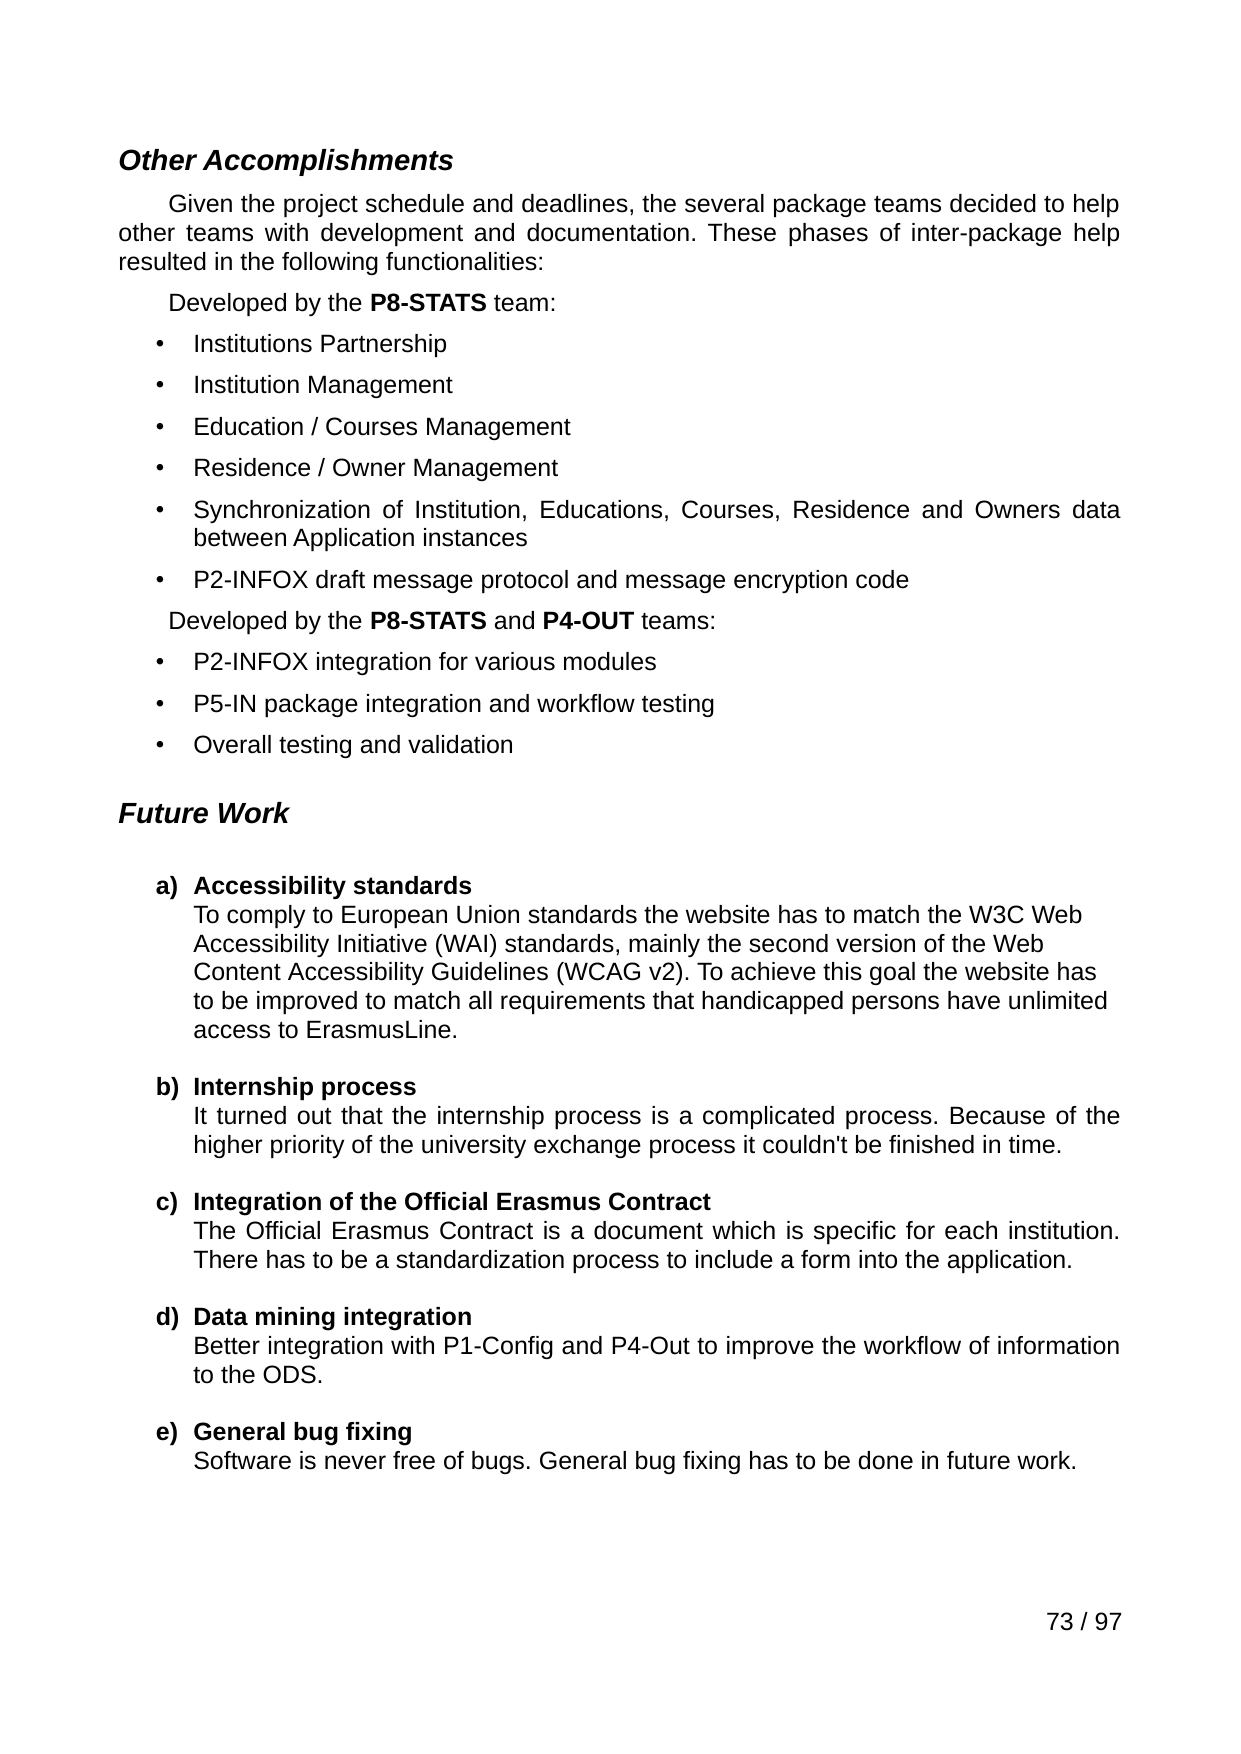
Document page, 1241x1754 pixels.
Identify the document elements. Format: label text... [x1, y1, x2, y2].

list The Official Erasmus Contract is a document which is specific for each institution. There has to be a standardization process to include a form into the application. [156, 1216, 1122, 1274]
list P5-IN package integration and workflow testing [156, 689, 1122, 717]
list Software is never free of bugs. General bug fixing has to be done in future work. [156, 1446, 1122, 1475]
text Given the project schedule and deadlines, the several package teams decided to help other teams with development and documentation. These phases of inter-package help resulted in the following functionalities: [118, 189, 1122, 275]
list Accessibility standards [156, 871, 1122, 900]
list Data mining integration [156, 1302, 1122, 1331]
list General bug fixing [156, 1417, 1122, 1446]
list Internship process [156, 1072, 1122, 1101]
list To comply to European Union standards the website has to match the W3C Web Accessibility Initiative (WAI) standards, mainly the second version of the Web Content Accessibility Guidelines (WCAG v2). To achieve this goal the website has to be improved to match all requirements that handicapped persons have unlimited access to ErasmusLine. [156, 900, 1122, 1044]
list Institutions Partnership [156, 329, 1122, 358]
list Integration of the Official Erasmus Contract [156, 1187, 1122, 1216]
list P2-INFOX draft message protocol and message encryption code [156, 565, 1122, 593]
list Residence / Owner Management [156, 453, 1122, 482]
text Developed by the P8-STATS team: [118, 288, 1122, 317]
list Synchronization of Institution, Educations, Courses, Residence and Owners data between Application instances [156, 494, 1122, 552]
list It turned out that the internship process is a complicated process. Because of the higher priority of the university exchange process it couldn't be finished in time. [156, 1101, 1122, 1159]
list Better integration with P1-Config and P4-Out to improve the workflow of information to the ODS. [156, 1331, 1122, 1389]
list Institution Management [156, 371, 1122, 399]
text Developed by the P8-STATS and P4-OUT teams: [118, 606, 1122, 635]
list Education / Courses Management [156, 412, 1122, 441]
list P2-INFOX integration for various modules [156, 647, 1122, 676]
list Overall testing and validation [156, 730, 1122, 759]
subtitle Other Accomplishments [118, 143, 1122, 177]
subtitle Future Work [118, 796, 1122, 830]
